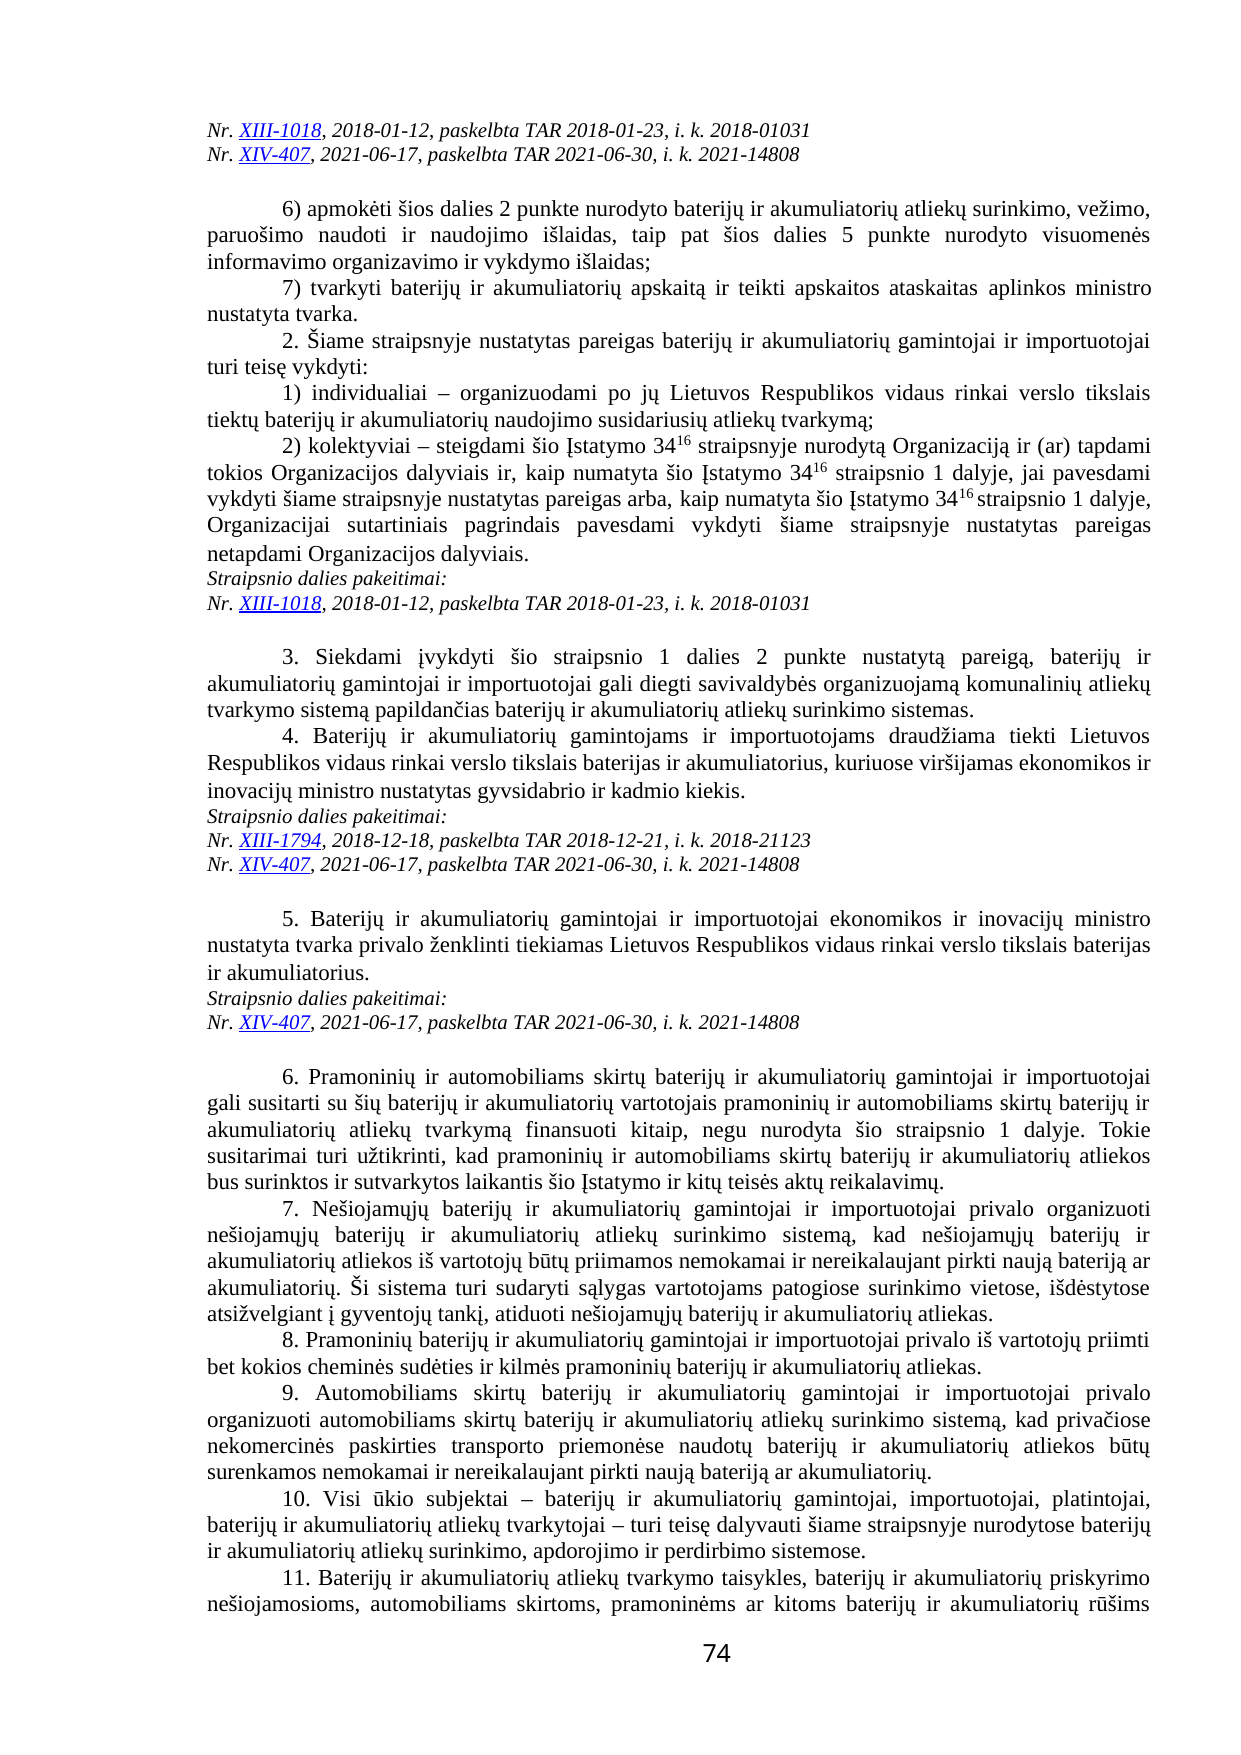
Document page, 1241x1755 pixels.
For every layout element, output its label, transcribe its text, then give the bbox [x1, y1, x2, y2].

text 2. Šiame straipsnyje nustatytas pareigas baterijų ir akumuliatorių gamintojai ir importuotojai turi teisę vykdyti: [207, 327, 1152, 379]
text 7) tvarkyti baterijų ir akumuliatorių apskaitą ir teikti apskaitos ataskaitas aplinkos ministro nustatyta tvarka. [207, 274, 1152, 327]
text 6. Pramoninių ir automobiliams skirtų baterijų ir akumuliatorių gamintojai ir importuotojai gali susitarti su šių baterijų ir akumuliatorių vartotojais pramoninių ir automobiliams skirtų baterijų ir akumuliatorių atliekų tvarkymą finansuoti kitaip, negu nurodyta šio straipsnio 1 dalyje. Tokie susitarimai turi užtikrinti, kad pramoninių ir automobiliams skirtų baterijų ir akumuliatorių atliekos bus surinktos ir sutvarkytos laikantis šio Įstatymo ir kitų teisės aktų reikalavimų. [207, 1063, 1152, 1195]
text 4. Baterijų ir akumuliatorių gamintojams ir importuotojams draudžiama tiekti Lietuvos Respublikos vidaus rinkai verslo tikslais baterijas ir akumuliatorius, kuriuose viršijamas ekonomikos ir inovacijų ministro nustatytas gyvsidabrio ir kadmio kiekis. [207, 722, 1152, 804]
text 8. Pramoninių baterijų ir akumuliatorių gamintojai ir importuotojai privalo iš vartotojų priimti bet kokios cheminės sudėties ir kilmės pramoninių baterijų ir akumuliatorių atliekas. [207, 1327, 1152, 1379]
text Nr. XIV-407, 2021-06-17, paskelbta TAR 2021-06-30, i. k. 2021-14808 [207, 852, 1152, 876]
text Nr. XIII-1794, 2018-12-18, paskelbta TAR 2018-12-21, i. k. 2018-21123 [207, 828, 1152, 852]
text 2) kolektyviai – steigdami šio Įstatymo 3416 straipsnyje nurodytą Organizaciją ir (ar) tapdami tokios Organizacijos dalyviais ir, kaip numatyta šio Įstatymo 3416 straipsnio 1 dalyje, jai pavesdami vykdyti šiame straipsnyje nustatytas pareigas arba, kaip numatyta šio Įstatymo 3416 straipsnio 1 dalyje, Organizacijai sutartiniais pagrindais pavesdami vykdyti šiame straipsnyje nustatytas pareigas netapdami Organizacijos dalyviais. [207, 432, 1152, 566]
text Nr. XIV-407, 2021-06-17, paskelbta TAR 2021-06-30, i. k. 2021-14808 [207, 142, 1152, 166]
text 9. Automobiliams skirtų baterijų ir akumuliatorių gamintojai ir importuotojai privalo organizuoti automobiliams skirtų baterijų ir akumuliatorių atliekų surinkimo sistemą, kad privačiose nekomercinės paskirties transporto priemonėse naudotų baterijų ir akumuliatorių atliekos būtų surenkamos nemokamai ir nereikalaujant pirkti naują bateriją ar akumuliatorių. [207, 1379, 1152, 1485]
text 11. Baterijų ir akumuliatorių atliekų tvarkymo taisykles, baterijų ir akumuliatorių priskyrimo nešiojamosioms, automobiliams skirtoms, pramoninėms ar kitoms baterijų ir akumuliatorių rūšims [207, 1564, 1152, 1616]
text Nr. XIII-1018, 2018-01-12, paskelbta TAR 2018-01-23, i. k. 2018-01031 [207, 118, 1152, 142]
text Straipsnio dalies pakeitimai: [207, 986, 1152, 1010]
text Straipsnio dalies pakeitimai: [207, 804, 1152, 828]
text 10. Visi ūkio subjektai – baterijų ir akumuliatorių gamintojai, importuotojai, platintojai, baterijų ir akumuliatorių atliekų tvarkytojai – turi teisę dalyvauti šiame straipsnyje nurodytose baterijų ir akumuliatorių atliekų surinkimo, apdorojimo ir perdirbimo sistemose. [207, 1485, 1152, 1564]
text 7. Nešiojamųjų baterijų ir akumuliatorių gamintojai ir importuotojai privalo organizuoti nešiojamųjų baterijų ir akumuliatorių atliekų surinkimo sistemą, kad nešiojamųjų baterijų ir akumuliatorių atliekos iš vartotojų būtų priimamos nemokamai ir nereikalaujant pirkti naują bateriją ar akumuliatorių. Ši sistema turi sudaryti sąlygas vartotojams patogiose surinkimo vietose, išdėstytose atsižvelgiant į gyventojų tankį, atiduoti nešiojamųjų baterijų ir akumuliatorių atliekas. [207, 1195, 1152, 1327]
text 1) individualiai – organizuodami po jų Lietuvos Respublikos vidaus rinkai verslo tikslais tiektų baterijų ir akumuliatorių naudojimo susidariusių atliekų tvarkymą; [207, 379, 1152, 432]
text 6) apmokėti šios dalies 2 punkte nurodyto baterijų ir akumuliatorių atliekų surinkimo, vežimo, paruošimo naudoti ir naudojimo išlaidas, taip pat šios dalies 5 punkte nurodyto visuomenės informavimo organizavimo ir vykdymo išlaidas; [207, 195, 1152, 274]
text Nr. XIV-407, 2021-06-17, paskelbta TAR 2021-06-30, i. k. 2021-14808 [207, 1010, 1152, 1034]
text 3. Siekdami įvykdyti šio straipsnio 1 dalies 2 punkte nustatytą pareigą, baterijų ir akumuliatorių gamintojai ir importuotojai gali diegti savivaldybės organizuojamą komunalinių atliekų tvarkymo sistemą papildančias baterijų ir akumuliatorių atliekų surinkimo sistemas. [207, 643, 1152, 722]
text Nr. XIII-1018, 2018-01-12, paskelbta TAR 2018-01-23, i. k. 2018-01031 [207, 590, 1152, 614]
text Straipsnio dalies pakeitimai: [207, 566, 1152, 590]
text 5. Baterijų ir akumuliatorių gamintojai ir importuotojai ekonomikos ir inovacijų ministro nustatyta tvarka privalo ženklinti tiekiamas Lietuvos Respublikos vidaus rinkai verslo tikslais baterijas ir akumuliatorius. [207, 905, 1152, 986]
